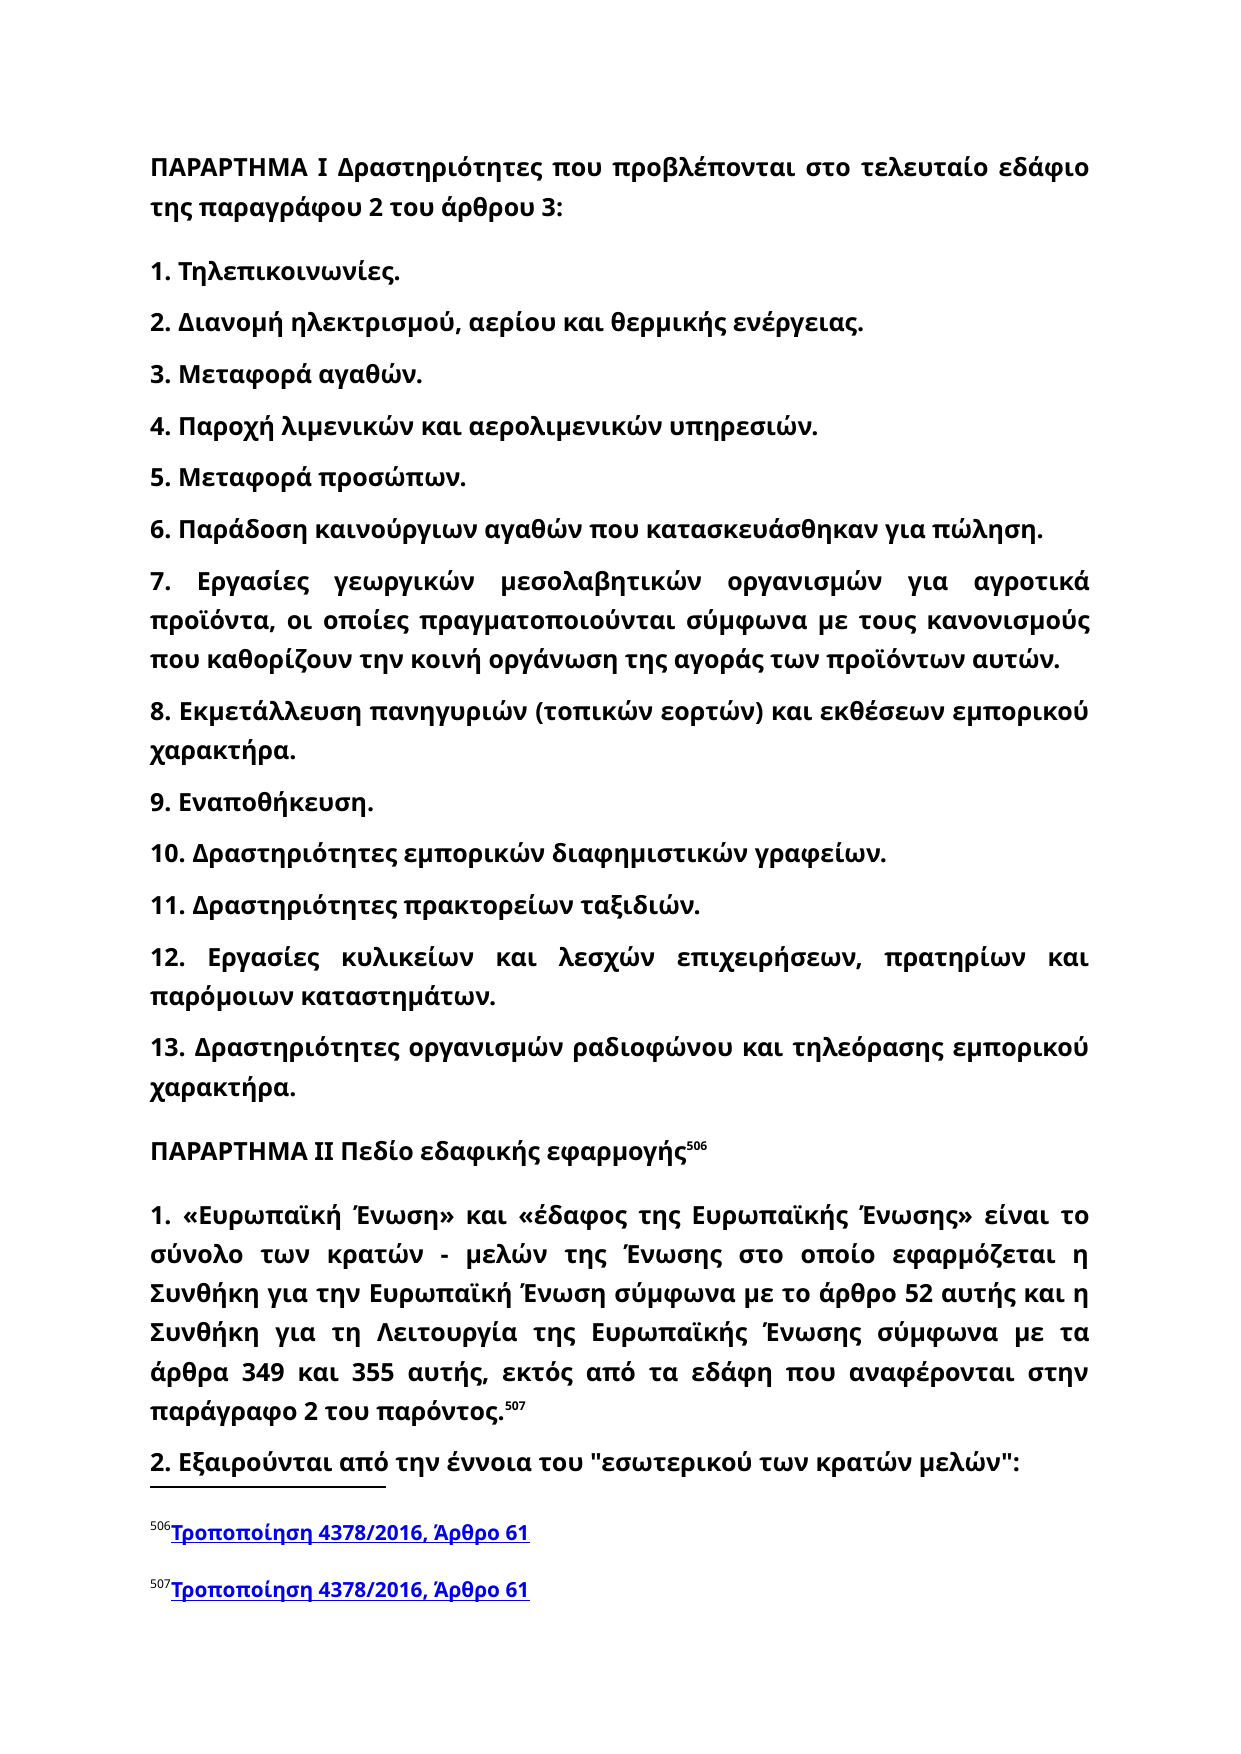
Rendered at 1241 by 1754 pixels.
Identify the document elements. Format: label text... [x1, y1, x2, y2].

text 12. Εργασίες κυλικείων και λεσχών επιχειρήσεων, πρατηρίων και παρόμοιων καταστημάτων. [150, 939, 1090, 1012]
text 10. Δραστηριότητες εμπορικών διαφημιστικών γραφείων. [150, 836, 1090, 870]
text 2. Εξαιρούνται από την έννοια του "εσωτερικού των κρατών μελών": [150, 1445, 1090, 1479]
text Τροποποίηση 4378/2016, Άρθρο 61 [150, 1518, 1090, 1546]
text 3. Μεταφορά αγαθών. [150, 357, 1090, 391]
text 11. Δραστηριότητες πρακτορείων ταξιδιών. [150, 887, 1090, 922]
text ΠΑΡΑΡΤΗΜΑ II Πεδίο εδαφικής εφαρμογής [150, 1133, 1090, 1167]
text 5. Μεταφορά προσώπων. [150, 460, 1090, 494]
text 9. Εναποθήκευση. [150, 784, 1090, 818]
text 13. Δραστηριότητες οργανισμών ραδιοφώνου και τηλεόρασης εμπορικού χαρακτήρα. [150, 1030, 1090, 1103]
text 7. Εργασίες γεωργικών μεσολαβητικών οργανισμών για αγροτικά προϊόντα, οι οποίες πραγματοποιούνται σύμφωνα με τους κανονισμούς που καθορίζουν την κοινή οργάνωση της αγοράς των προϊόντων αυτών. [150, 563, 1090, 676]
text 1. «Ευρωπαϊκή Ένωση» και «έδαφος της Ευρωπαϊκής Ένωσης» είναι το σύνολο των κρατών - μελών της Ένωσης στο οποίο εφαρμόζεται η Συνθήκη για την Ευρωπαϊκή Ένωση σύμφωνα με το άρθρο 52 αυτής και η Συνθήκη για τη Λειτουργία της Ευρωπαϊκής Ένωσης σύμφωνα με τα άρθρα 349 και 355 αυτής, εκτός από τα εδάφη που αναφέρονται στην παράγραφο 2 του παρόντος. [150, 1197, 1090, 1427]
text 6. Παράδοση καινούργιων αγαθών που κατασκευάσθηκαν για πώληση. [150, 512, 1090, 546]
text 1. Τηλεπικοινωνίες. [150, 253, 1090, 287]
text 4. Παροχή λιμενικών και αερολιμενικών υπηρεσιών. [150, 408, 1090, 442]
text 8. Εκμετάλλευση πανηγυριών (τοπικών εορτών) και εκθέσεων εμπορικού χαρακτήρα. [150, 693, 1090, 767]
text Τροποποίηση 4378/2016, Άρθρο 61 [150, 1576, 1090, 1604]
text ΠΑΡΑΡΤΗΜΑ Ι Δραστηριότητες που προβλέπονται στο τελευταίο εδάφιο της παραγράφου 2 του άρθρου 3: [150, 150, 1090, 223]
text 2. Διανομή ηλεκτρισμού, αερίου και θερμικής ενέργειας. [150, 305, 1090, 339]
